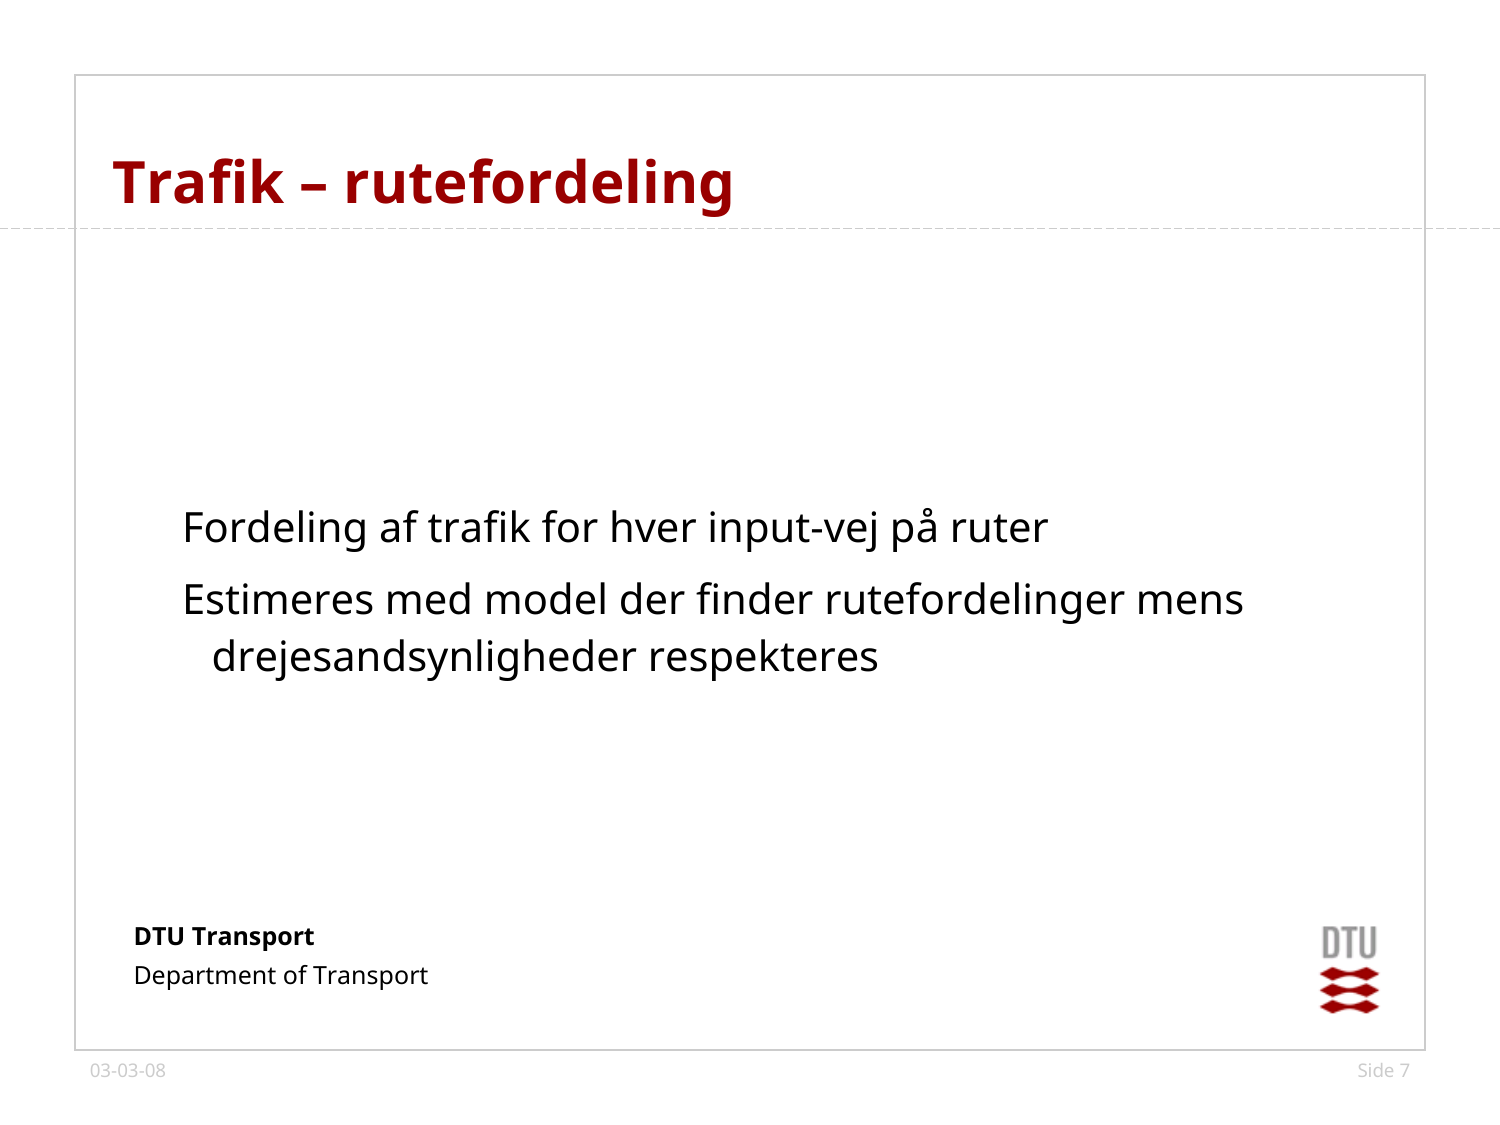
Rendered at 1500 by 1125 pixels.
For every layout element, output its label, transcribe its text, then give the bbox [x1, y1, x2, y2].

title Trafik – rutefordeling [112, 132, 1401, 231]
picture [1297, 892, 1418, 1034]
subtitle Fordeling af trafik for hver input-vej på ruter Estimeres med model der finder rutefordelinger mens drejesandsynligheder respekteres [182, 295, 1270, 886]
